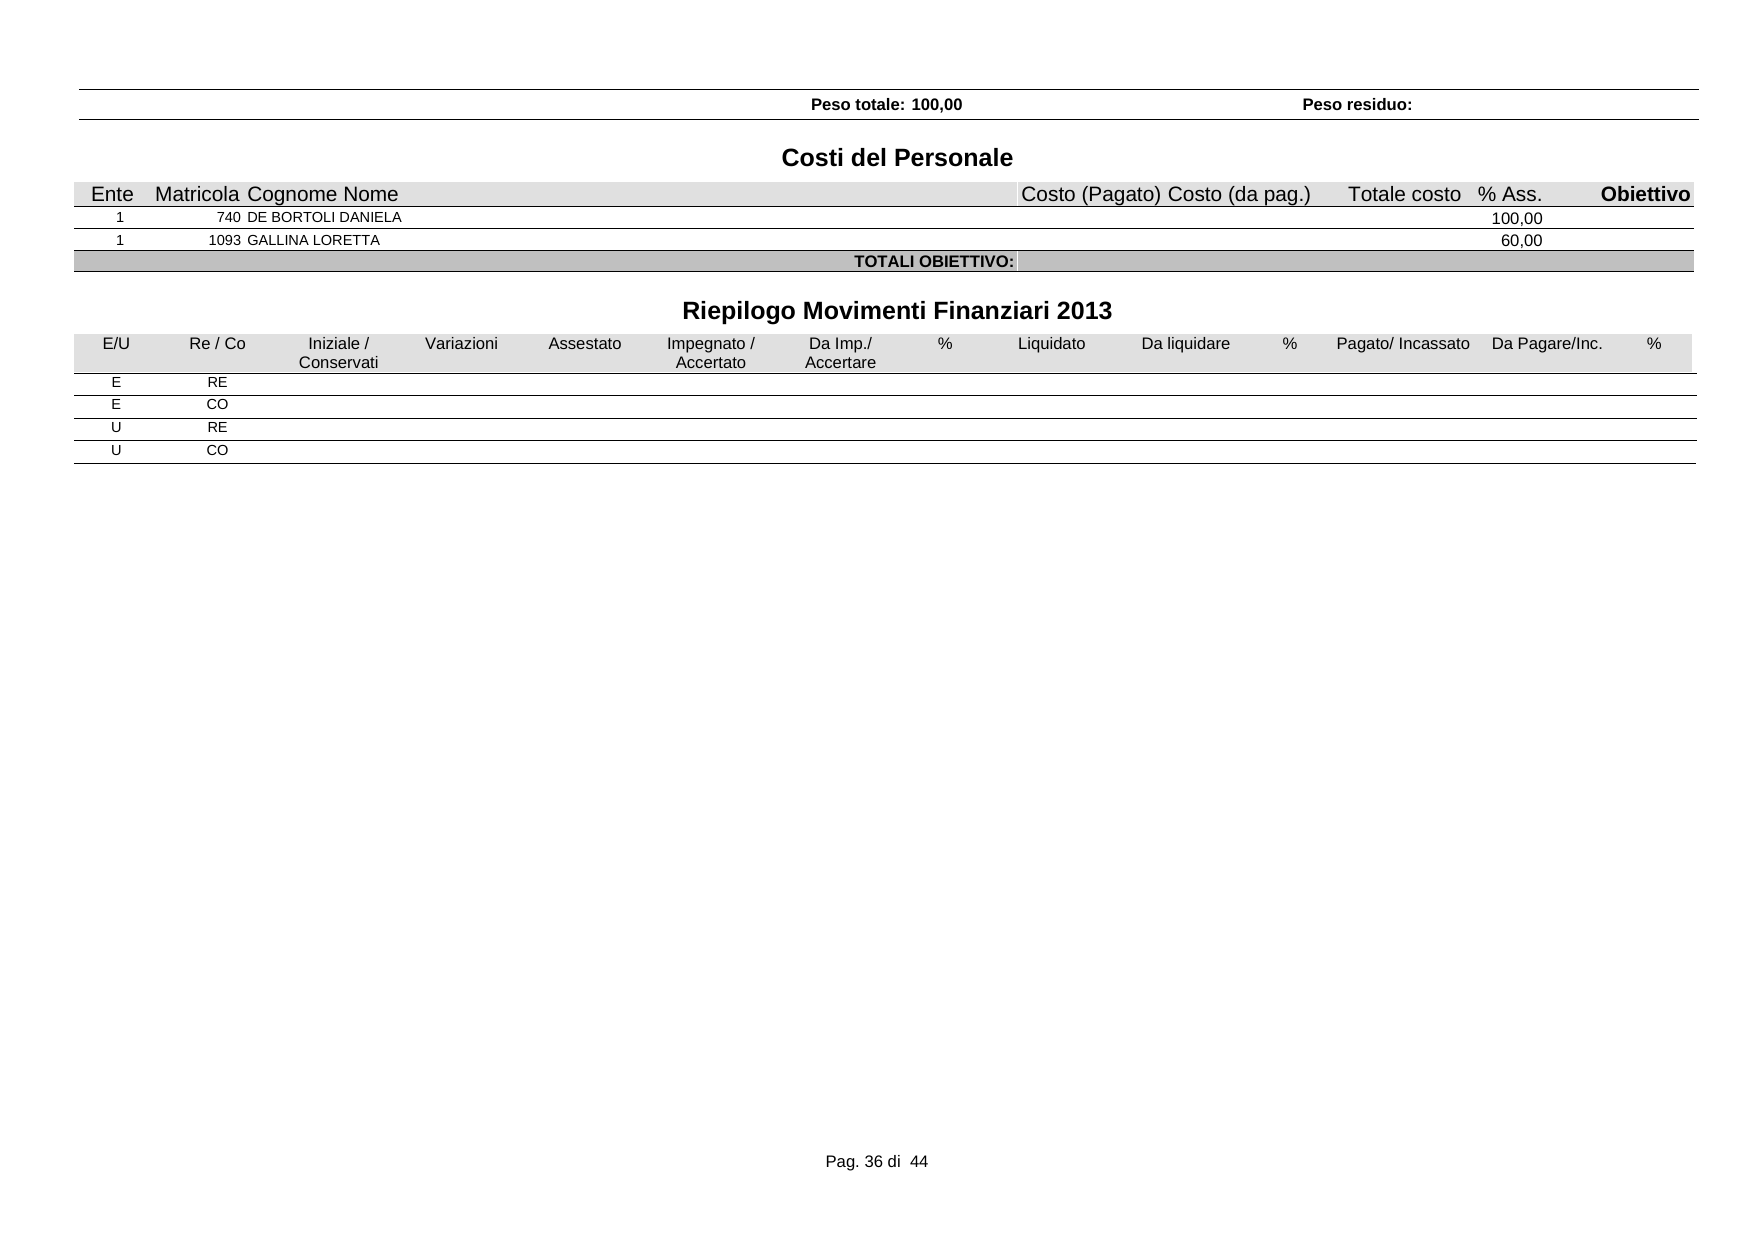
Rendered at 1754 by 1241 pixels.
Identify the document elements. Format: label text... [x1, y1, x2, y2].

table_cell TOTALI OBIETTIVO: [74, 251, 1017, 271]
table_cell [74, 89, 79, 118]
table_header [1621, 419, 1697, 435]
table_cell [1018, 207, 1164, 228]
table_cell [1314, 207, 1464, 228]
table_cell [1616, 374, 1697, 390]
table_cell GALLINA LORETTA [244, 229, 1017, 250]
table_header [1621, 396, 1697, 413]
table_header Impegnato / Accertato [648, 334, 774, 372]
table_header [1330, 419, 1481, 435]
table_header [1122, 419, 1253, 435]
table_header [524, 441, 646, 458]
table_header Matricola [150, 182, 244, 206]
table_header [1330, 441, 1481, 458]
table_header Cognome Nome [244, 182, 1017, 206]
table_cell [1314, 251, 1464, 271]
table_header Obiettivo [1546, 182, 1694, 206]
table_header [646, 419, 774, 435]
table_header Liquidato [983, 334, 1121, 372]
table_cell [1164, 251, 1314, 271]
table_cell 60,00 [1464, 229, 1546, 250]
table_header [1330, 396, 1481, 413]
table_cell 100,00 [908, 90, 1132, 118]
table_cell [1546, 207, 1694, 228]
table_header E/U [74, 334, 158, 372]
table_cell [276, 374, 401, 390]
table_cell [1415, 90, 1699, 118]
table_cell E [74, 374, 158, 390]
table_header [1481, 419, 1621, 435]
table_cell [1121, 374, 1251, 390]
table_header [74, 464, 1696, 469]
table_cell 740 [150, 207, 244, 228]
table_header CO [158, 396, 277, 413]
table_header [1253, 441, 1330, 458]
table_cell RE [158, 374, 276, 390]
table_cell [401, 374, 522, 390]
table_header [983, 419, 1122, 435]
table_header % [907, 334, 983, 372]
text Riepilogo Movimenti Finanziari 2013 [71, 296, 1724, 324]
table_header % [1616, 334, 1692, 372]
table_header [774, 396, 908, 413]
text Costi del Personale [71, 143, 1724, 172]
table_header [646, 396, 774, 413]
table_header [1621, 441, 1697, 458]
table_header [524, 396, 646, 413]
table_header [1253, 396, 1330, 413]
table_header [1122, 441, 1253, 458]
table_header [1481, 396, 1621, 413]
table_header [983, 441, 1122, 458]
table_header CO [158, 441, 277, 458]
table_header [1481, 441, 1621, 458]
table_cell DE BORTOLI DANIELA [244, 207, 1017, 228]
table_cell 1 [74, 229, 150, 250]
table_header [908, 419, 983, 435]
table_header Da Pagare/Inc. [1478, 334, 1616, 372]
table_header Da Imp./ Accertare [774, 334, 907, 372]
table_cell [983, 374, 1121, 390]
table_header % [1251, 334, 1328, 372]
table_cell [1018, 251, 1164, 271]
table_cell [1018, 229, 1164, 250]
table_cell 1093 [150, 229, 244, 250]
table_cell [907, 374, 983, 390]
table_header RE [158, 419, 277, 435]
table_header [402, 441, 524, 458]
table_header % Ass. [1464, 182, 1546, 206]
table_header [402, 396, 524, 413]
table_header Ente [74, 182, 150, 206]
table_header Assestato [522, 334, 648, 372]
table_cell [1328, 374, 1478, 390]
table_header Pagato/ Incassato [1328, 334, 1478, 372]
table_header Da liquidare [1121, 334, 1251, 372]
table_cell 1 [74, 207, 150, 228]
table_header [908, 441, 983, 458]
table_header Re / Co [158, 334, 276, 372]
table_header Costo (Pagato) [1018, 182, 1164, 206]
table_cell [1251, 374, 1328, 390]
table_header [983, 396, 1122, 413]
table_header [1253, 419, 1330, 435]
table_header [1692, 334, 1697, 372]
table_cell [1464, 251, 1546, 271]
table_header U [74, 441, 158, 458]
table_cell [643, 374, 774, 390]
table_cell [1546, 251, 1694, 271]
table_header Costo (da pag.) [1164, 182, 1314, 206]
table_header Totale costo [1314, 182, 1464, 206]
table_cell Peso residuo: [1132, 90, 1415, 118]
table_header [402, 419, 524, 435]
table_cell [1164, 207, 1314, 228]
table_cell [1314, 229, 1464, 250]
table_cell [522, 374, 643, 390]
table_cell [1164, 229, 1314, 250]
table_cell [1546, 229, 1694, 250]
table_header [774, 441, 908, 458]
table_header [1122, 396, 1253, 413]
table_header E [74, 396, 158, 413]
table_header [908, 396, 983, 413]
table_header [646, 441, 774, 458]
table_header [524, 419, 646, 435]
table_header Variazioni [401, 334, 522, 372]
table_header [277, 396, 402, 413]
table_cell Peso totale: [79, 90, 908, 118]
table_cell 100,00 [1464, 207, 1546, 228]
table_header Iniziale / Conservati [276, 334, 401, 372]
table_cell [1478, 374, 1616, 390]
table_cell [774, 374, 907, 390]
table_header [277, 419, 402, 435]
table_header [774, 419, 908, 435]
table_header U [74, 419, 158, 435]
table_header [277, 441, 402, 458]
